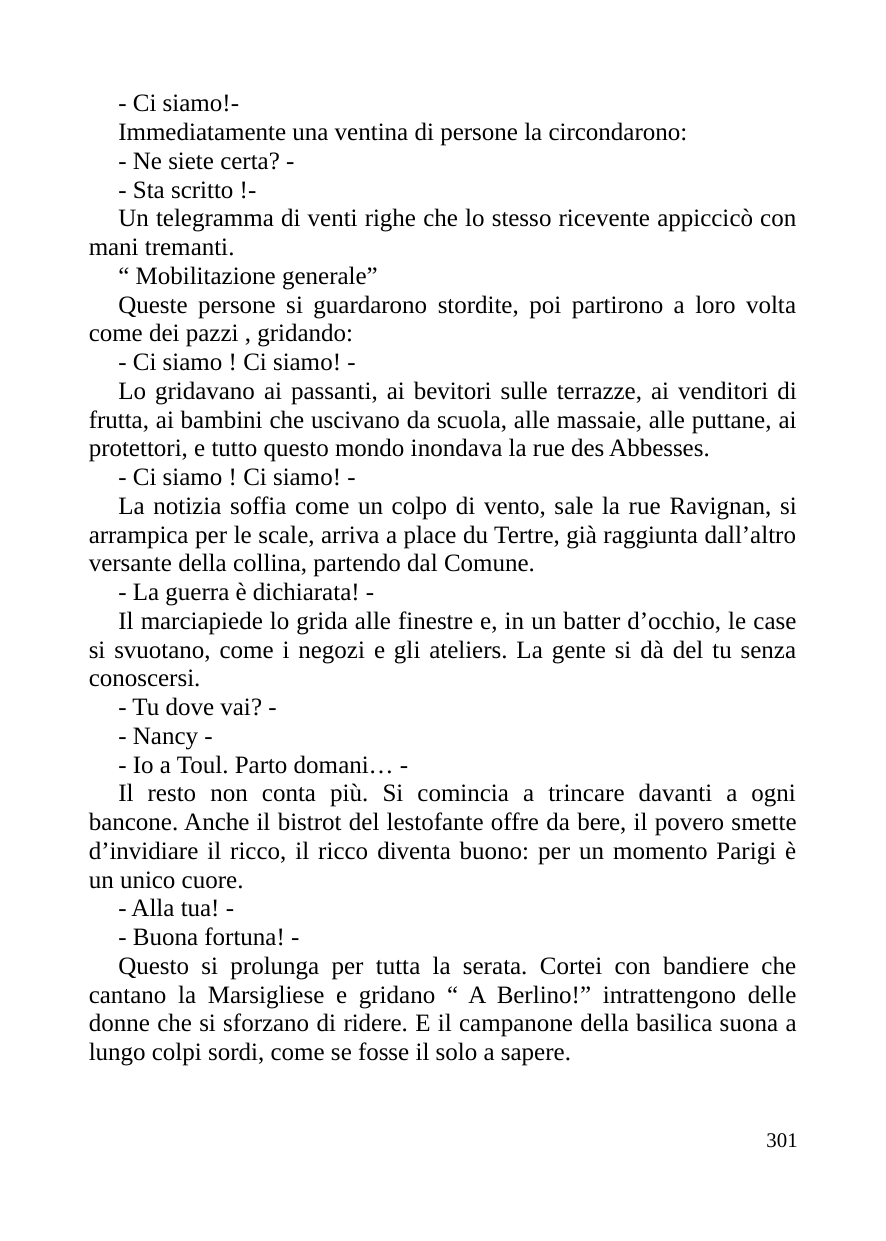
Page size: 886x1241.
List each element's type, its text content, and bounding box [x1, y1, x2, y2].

text - Ci siamo ! Ci siamo! - [88, 347, 797, 376]
text - Sta scritto !- [88, 175, 797, 203]
text - Ne siete certa? - [88, 146, 797, 175]
text Queste persone si guardarono stordite, poi partirono a loro volta come dei pazzi , gridando: [88, 290, 797, 347]
text - Nancy - [88, 721, 797, 750]
text - Ci siamo ! Ci siamo! - [88, 462, 797, 491]
text Il resto non conta più. Si comincia a trincare davanti a ogni bancone. Anche il bistrot del lestofante offre da bere, il povero smette d’invidiare il ricco, il ricco diventa buono: per un momento Parigi è un unico cuore. [88, 778, 797, 893]
text Questo si prolunga per tutta la serata. Cortei con bandiere che cantano la Marsigliese e gridano “ A Berlino!” intrattengono delle donne che si sforzano di ridere. E il campanone della basilica suona a lungo colpi sordi, come se fosse il solo a sapere. [88, 951, 797, 1066]
text “ Mobilitazione generale” [88, 261, 797, 290]
text Lo gridavano ai passanti, ai bevitori sulle terrazze, ai venditori di frutta, ai bambini che uscivano da scuola, alle massaie, alle puttane, ai protettori, e tutto questo mondo inondava la rue des Abbesses. [88, 376, 797, 462]
text - Alla tua! - [88, 893, 797, 922]
text - Tu dove vai? - [88, 692, 797, 721]
text Immediatamente una ventina di persone la circondarono: [88, 117, 797, 146]
text La notizia soffia come un colpo di vento, sale la rue Ravignan, si arrampica per le scale, arriva a place du Tertre, già raggiunta dall’altro versante della collina, partendo dal Comune. [88, 491, 797, 577]
text Il marciapiede lo grida alle finestre e, in un batter d’occhio, le case si svuotano, come i negozi e gli ateliers. La gente si dà del tu senza conoscersi. [88, 606, 797, 692]
text - Io a Toul. Parto domani… - [88, 750, 797, 778]
text - Ci siamo!- [88, 88, 797, 117]
text - La guerra è dichiarata! - [88, 577, 797, 606]
text - Buona fortuna! - [88, 922, 797, 951]
text Un telegramma di venti righe che lo stesso ricevente appiccicò con mani tremanti. [88, 203, 797, 261]
